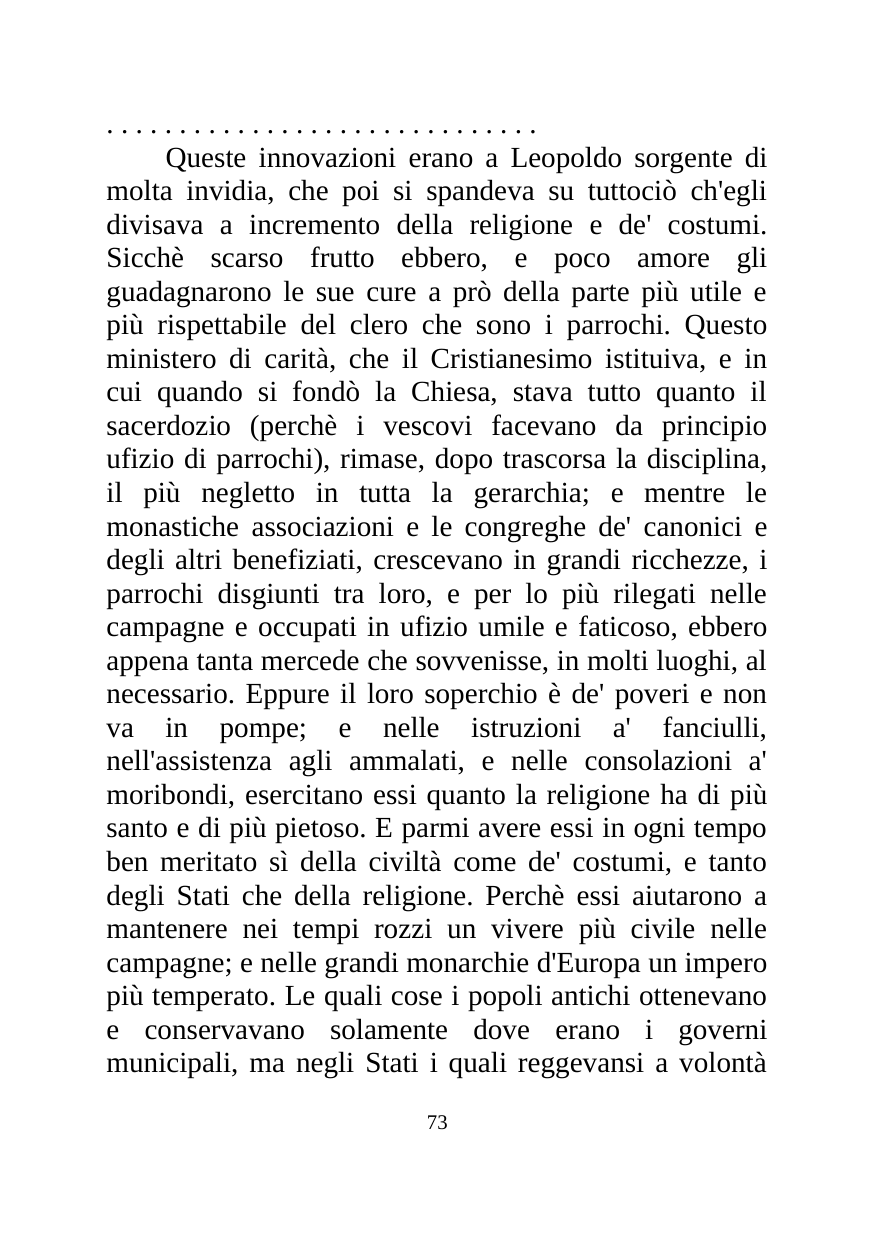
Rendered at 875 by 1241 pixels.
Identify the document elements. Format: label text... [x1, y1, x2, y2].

text . . . . . . . . . . . . . . . . . . . . . . . . . . . . . . [106, 106, 768, 140]
text Queste innovazioni erano a Leopoldo sorgente di molta invidia, che poi si spandeva su tuttociò ch'egli divisava a incremento della religione e de' costumi. Sicchè scarso frutto ebbero, e poco amore gli guadagnarono le sue cure a prò della parte più utile e più rispettabile del clero che sono i parrochi. Questo ministero di carità, che il Cristianesimo istituiva, e in cui quando si fondò la Chiesa, stava tutto quanto il sacerdozio (perchè i vescovi facevano da principio ufizio di parrochi), rimase, dopo trascorsa la disciplina, il più negletto in tutta la gerarchia; e mentre le monastiche associazioni e le congreghe de' canonici e degli altri benefiziati, crescevano in grandi ricchezze, i parrochi disgiunti tra loro, e per lo più rilegati nelle campagne e occupati in ufizio umile e faticoso, ebbero appena tanta mercede che sovvenisse, in molti luoghi, al necessario. Eppure il loro soperchio è de' poveri e non va in pompe; e nelle istruzioni a' fanciulli, nell'assistenza agli ammalati, e nelle consolazioni a' moribondi, esercitano essi quanto la religione ha di più santo e di più pietoso. E parmi avere essi in ogni tempo ben meritato sì della civiltà come de' costumi, e tanto degli Stati che della religione. Perchè essi aiutarono a mantenere nei tempi rozzi un vivere più civile nelle campagne; e nelle grandi monarchie d'Europa un impero più temperato. Le quali cose i popoli antichi ottenevano e conservavano solamente dove erano i governi municipali, ma negli Stati i quali reggevansi a volontà [106, 140, 768, 1079]
